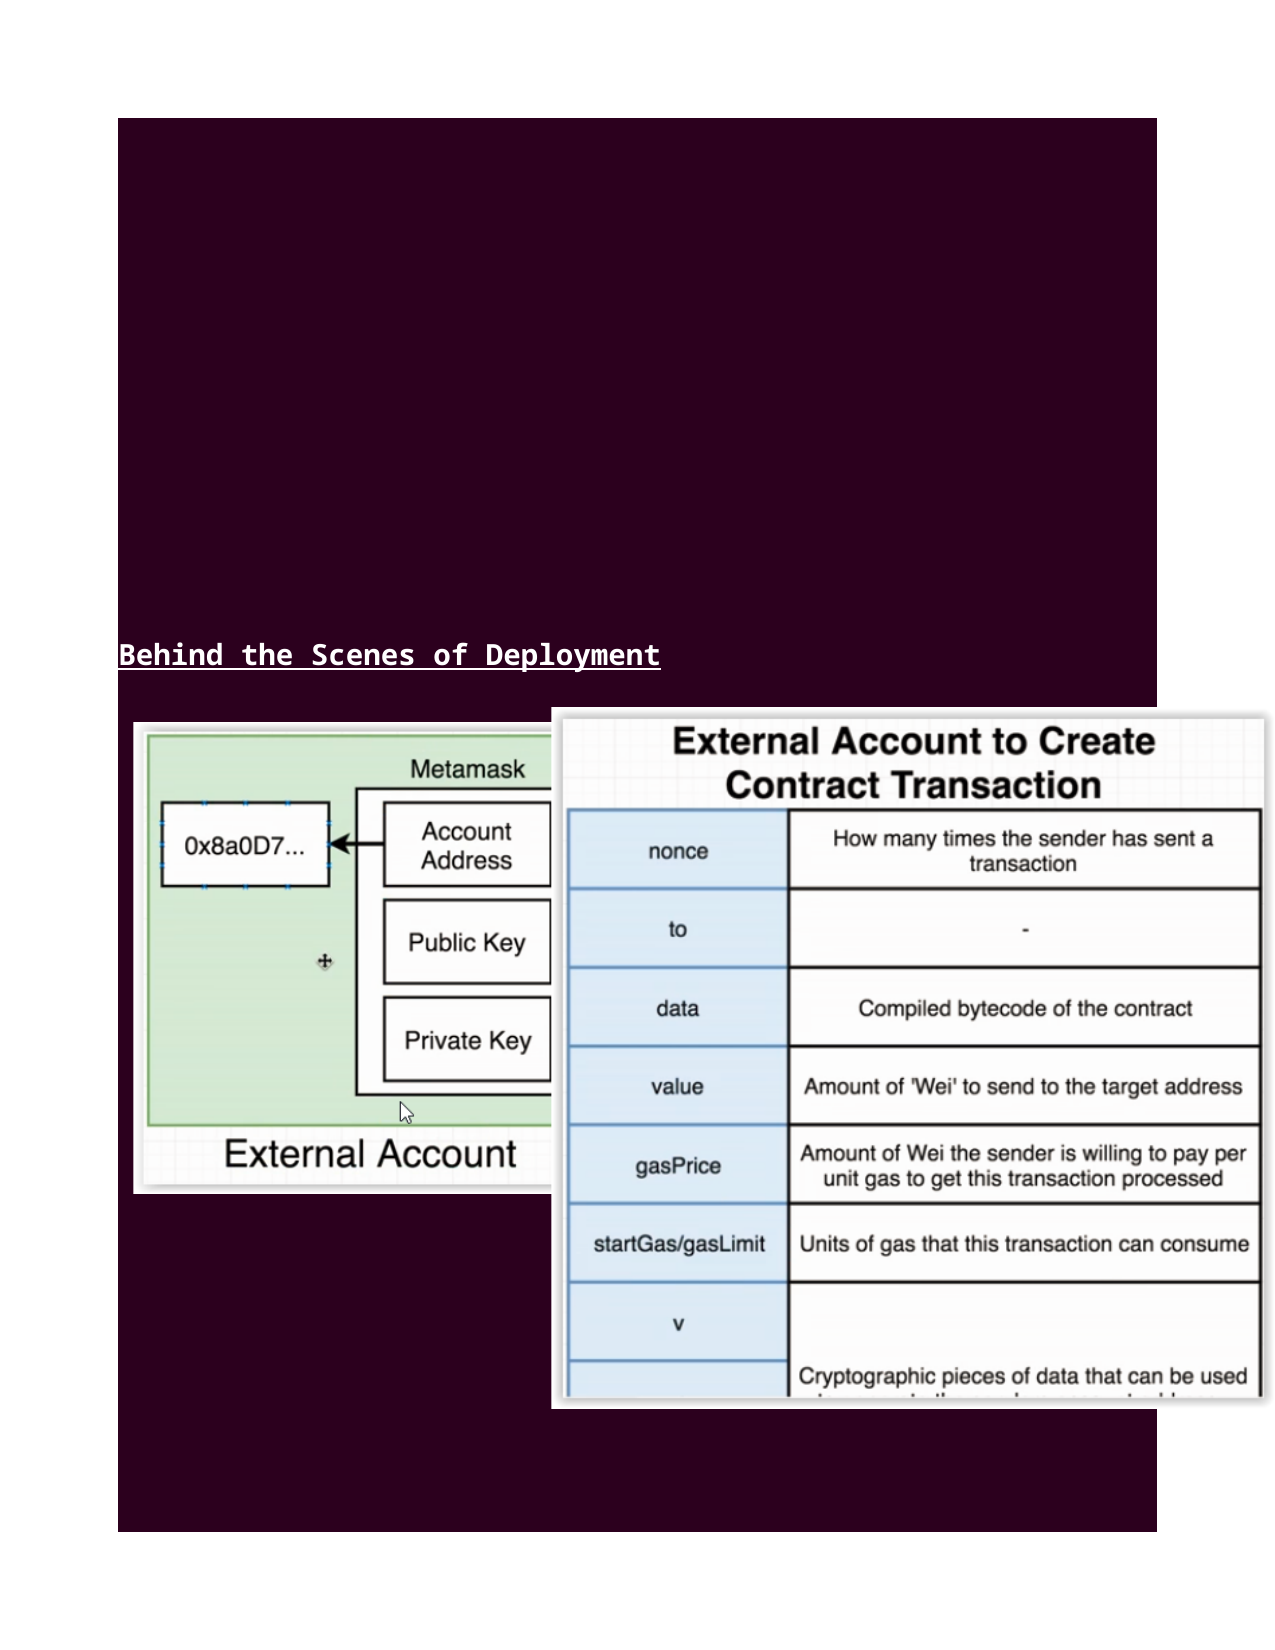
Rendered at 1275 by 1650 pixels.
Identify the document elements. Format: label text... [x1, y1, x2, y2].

picture [133, 707, 1275, 1409]
text Behind the Scenes of Deployment [118, 634, 1157, 674]
